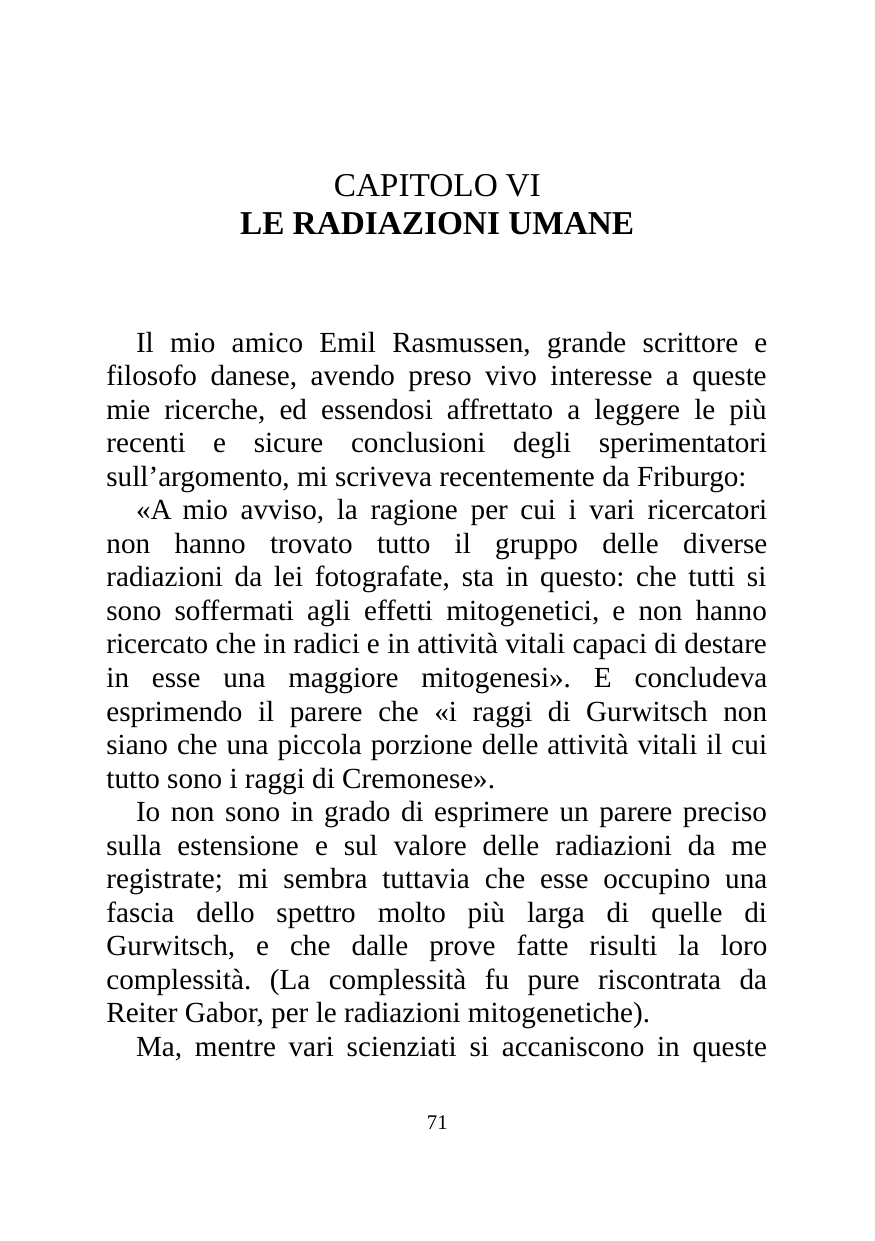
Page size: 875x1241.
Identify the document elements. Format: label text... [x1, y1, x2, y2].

text Il mio amico Emil Rasmussen, grande scrittore e filosofo danese, avendo preso vivo interesse a queste mie ricerche, ed essendosi affrettato a leggere le più recenti e sicure conclusioni degli sperimentatori sull’argomento, mi scriveva recentemente da Friburgo: [106, 325, 768, 492]
text Io non sono in grado di esprimere un parere preciso sulla estensione e sul valore delle radiazioni da me registrate; mi sembra tuttavia che esse occupino una fascia dello spettro molto più larga di quelle di Gurwitsch, e che dalle prove fatte risulti la loro complessità. (La complessità fu pure riscontrata da Reiter Gabor, per le radiazioni mitogenetiche). [106, 794, 768, 1029]
text «A mio avviso, la ragione per cui i vari ricercatori non hanno trovato tutto il gruppo delle diverse radiazioni da lei fotografate, sta in questo: che tutti si sono soffermati agli effetti mitogenetici, e non hanno ricercato che in radici e in attività vitali capaci di destare in esse una maggiore mitogenesi». E concludeva esprimendo il parere che «i raggi di Gurwitsch non siano che una piccola porzione delle attività vitali il cui tutto sono i raggi di Cremonese». [106, 492, 768, 794]
subtitle CAPITOLO VI LE RADIAZIONI UMANE [106, 165, 768, 242]
text Ma, mentre vari scienziati si accaniscono in queste [106, 1029, 768, 1063]
